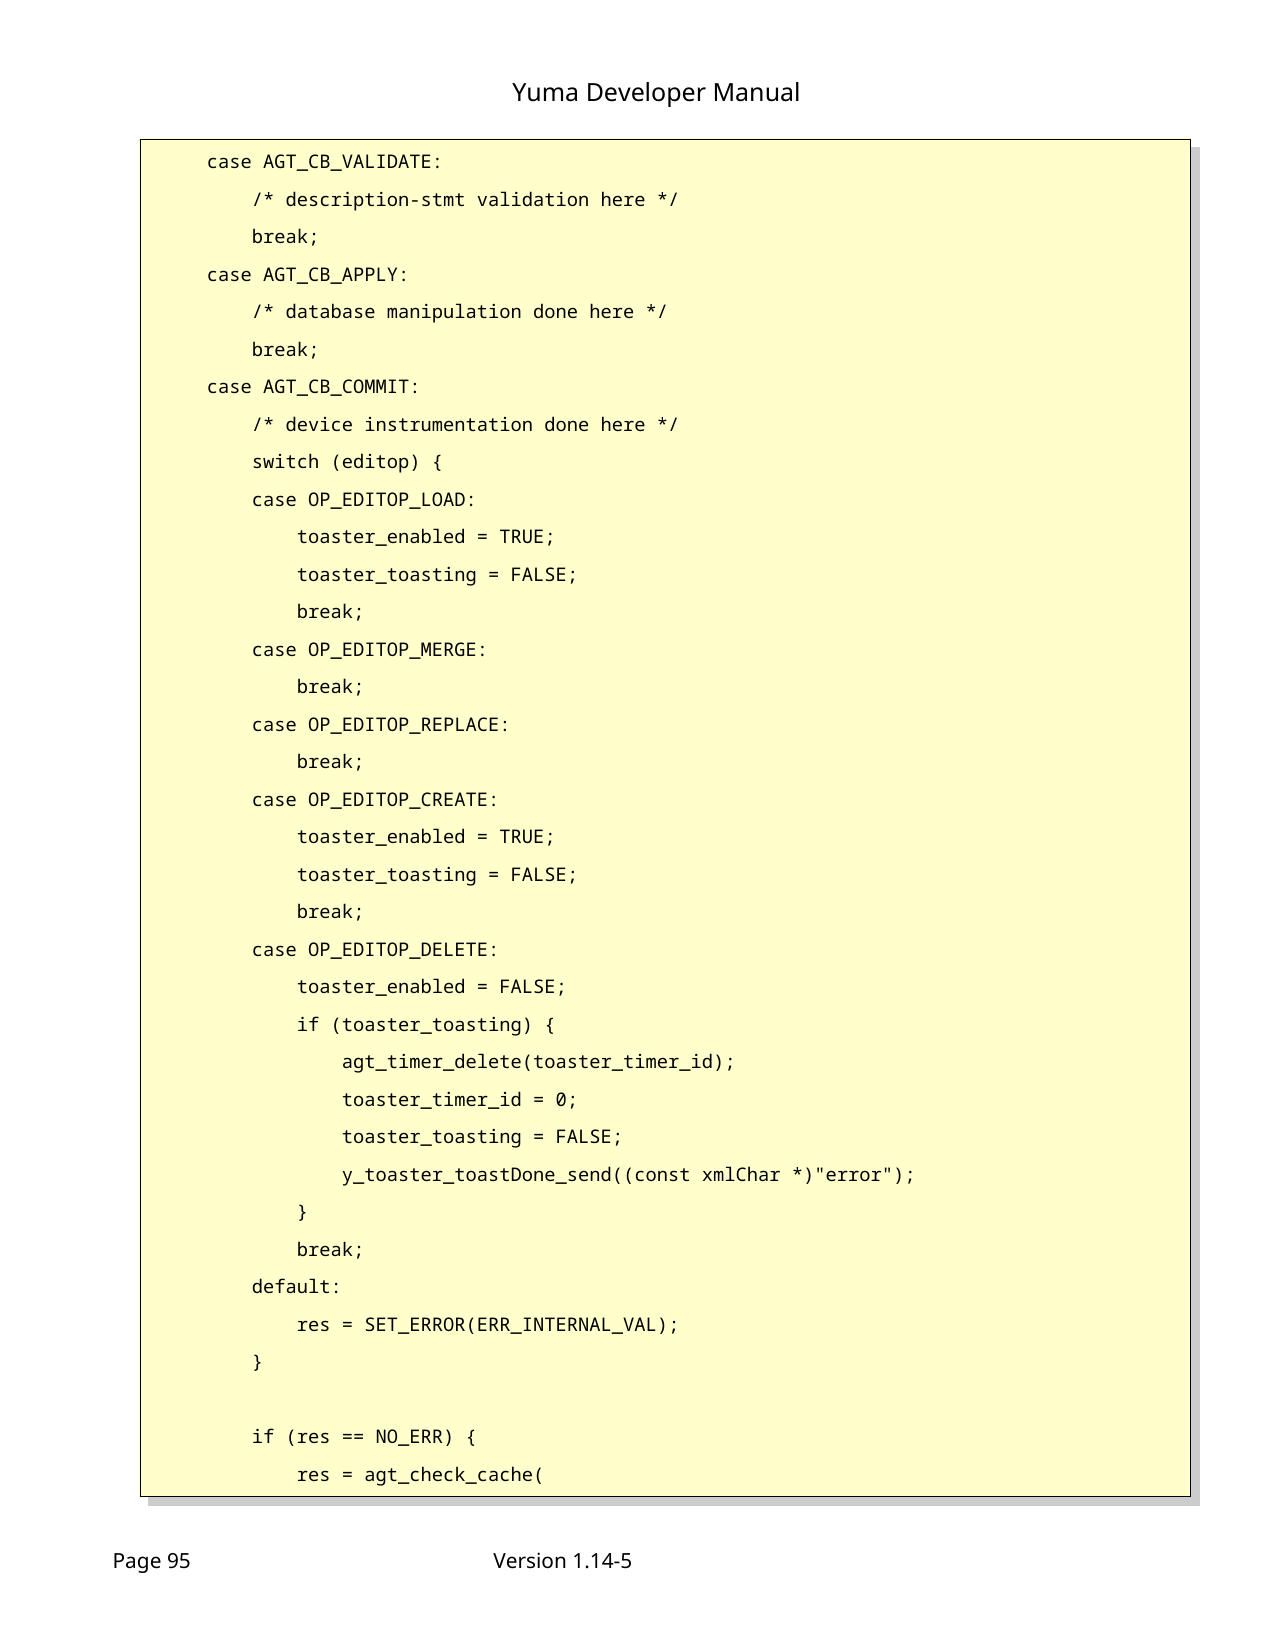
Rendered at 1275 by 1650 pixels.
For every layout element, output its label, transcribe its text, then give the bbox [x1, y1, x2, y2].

text toaster_toasting = FALSE; [141, 851, 1190, 887]
text switch (editop) { [141, 438, 1190, 474]
text break; [141, 663, 1190, 699]
text break; [141, 738, 1190, 774]
text break; [141, 588, 1190, 624]
text toaster_enabled = TRUE; [141, 813, 1190, 849]
text toaster_toasting = FALSE; [141, 1113, 1190, 1149]
text break; [141, 888, 1190, 924]
text /* device instrumentation done here */ [141, 401, 1190, 437]
text default: [141, 1263, 1190, 1299]
text agt_timer_delete(toaster_timer_id); [141, 1038, 1190, 1074]
text toaster_timer_id = 0; [141, 1076, 1190, 1112]
text if (res == NO_ERR) { [141, 1413, 1190, 1449]
text case AGT_CB_COMMIT: [141, 363, 1190, 399]
text toaster_enabled = TRUE; [141, 513, 1190, 549]
text break; [141, 213, 1190, 249]
text case OP_EDITOP_LOAD: [141, 476, 1190, 512]
text toaster_enabled = FALSE; [141, 963, 1190, 999]
text toaster_toasting = FALSE; [141, 551, 1190, 587]
text break; [141, 1226, 1190, 1262]
text } [141, 1338, 1190, 1374]
text /* database manipulation done here */ [141, 288, 1190, 324]
text if (toaster_toasting) { [141, 1001, 1190, 1037]
text res = SET_ERROR(ERR_INTERNAL_VAL); [141, 1301, 1190, 1337]
text case OP_EDITOP_CREATE: [141, 776, 1190, 812]
text case OP_EDITOP_MERGE: [141, 626, 1190, 662]
text case OP_EDITOP_REPLACE: [141, 701, 1190, 737]
text break; [141, 326, 1190, 362]
text } [141, 1188, 1190, 1224]
text case AGT_CB_APPLY: [141, 251, 1190, 287]
text case OP_EDITOP_DELETE: [141, 926, 1190, 962]
text res = agt_check_cache( [141, 1451, 1190, 1496]
text y_toaster_toastDone_send((const xmlChar *)"error"); [141, 1151, 1190, 1187]
text case AGT_CB_VALIDATE: [141, 140, 1190, 174]
text /* description-stmt validation here */ [141, 176, 1190, 212]
